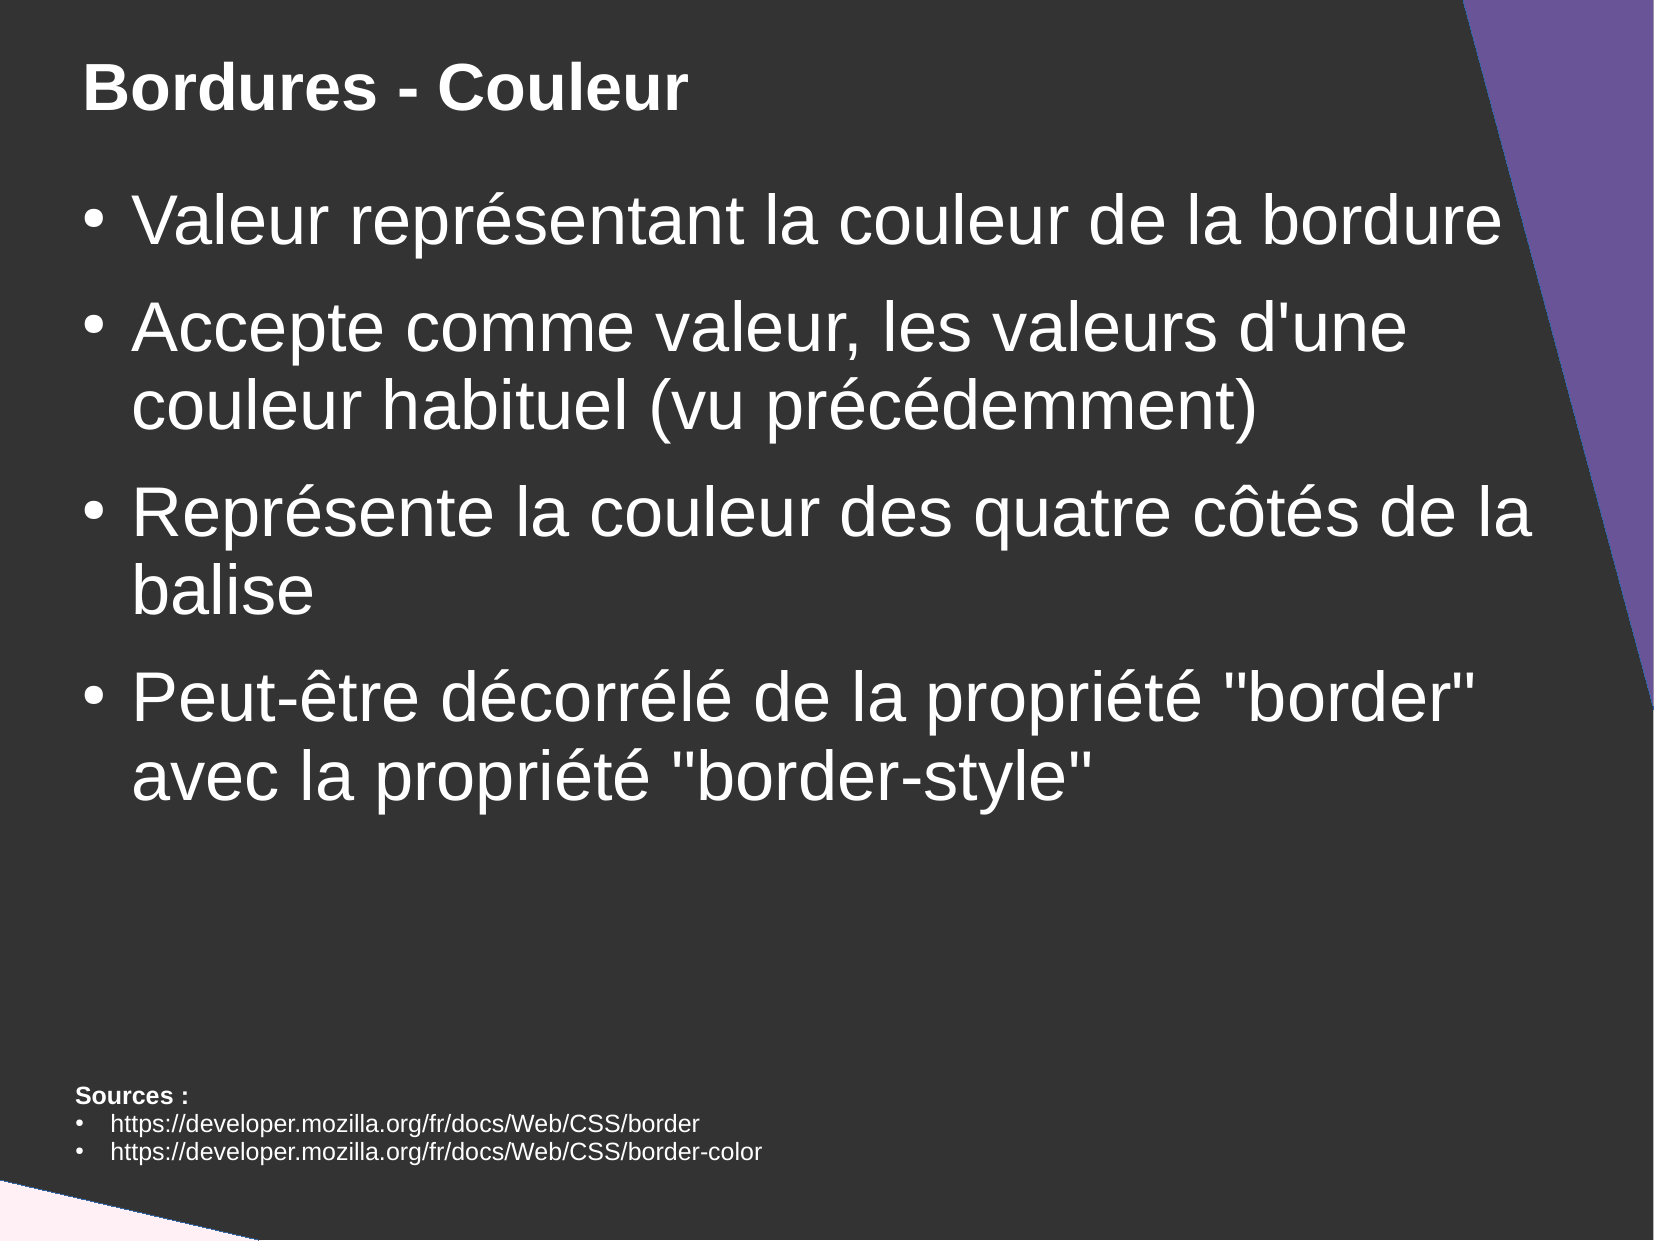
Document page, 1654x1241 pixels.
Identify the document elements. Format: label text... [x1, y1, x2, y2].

list Valeur représentant la couleur de la bordure Accepte comme valeur, les valeurs d'une couleur habituel (vu précédemment) Représente la couleur des quatre côtés de la balise Peut-être décorrélé de la propriété "border" avec la propriété "border-style" [64, 180, 1604, 815]
text_box Sources : https://developer.mozilla.org/fr/docs/Web/CSS/border https://developer.mozilla.org/fr/docs/Web/CSS/border-color [60, 1074, 1546, 1217]
text_box [1463, 0, 1654, 710]
title Bordures - Couleur [82, 49, 1571, 130]
text_box [0, 1180, 263, 1241]
